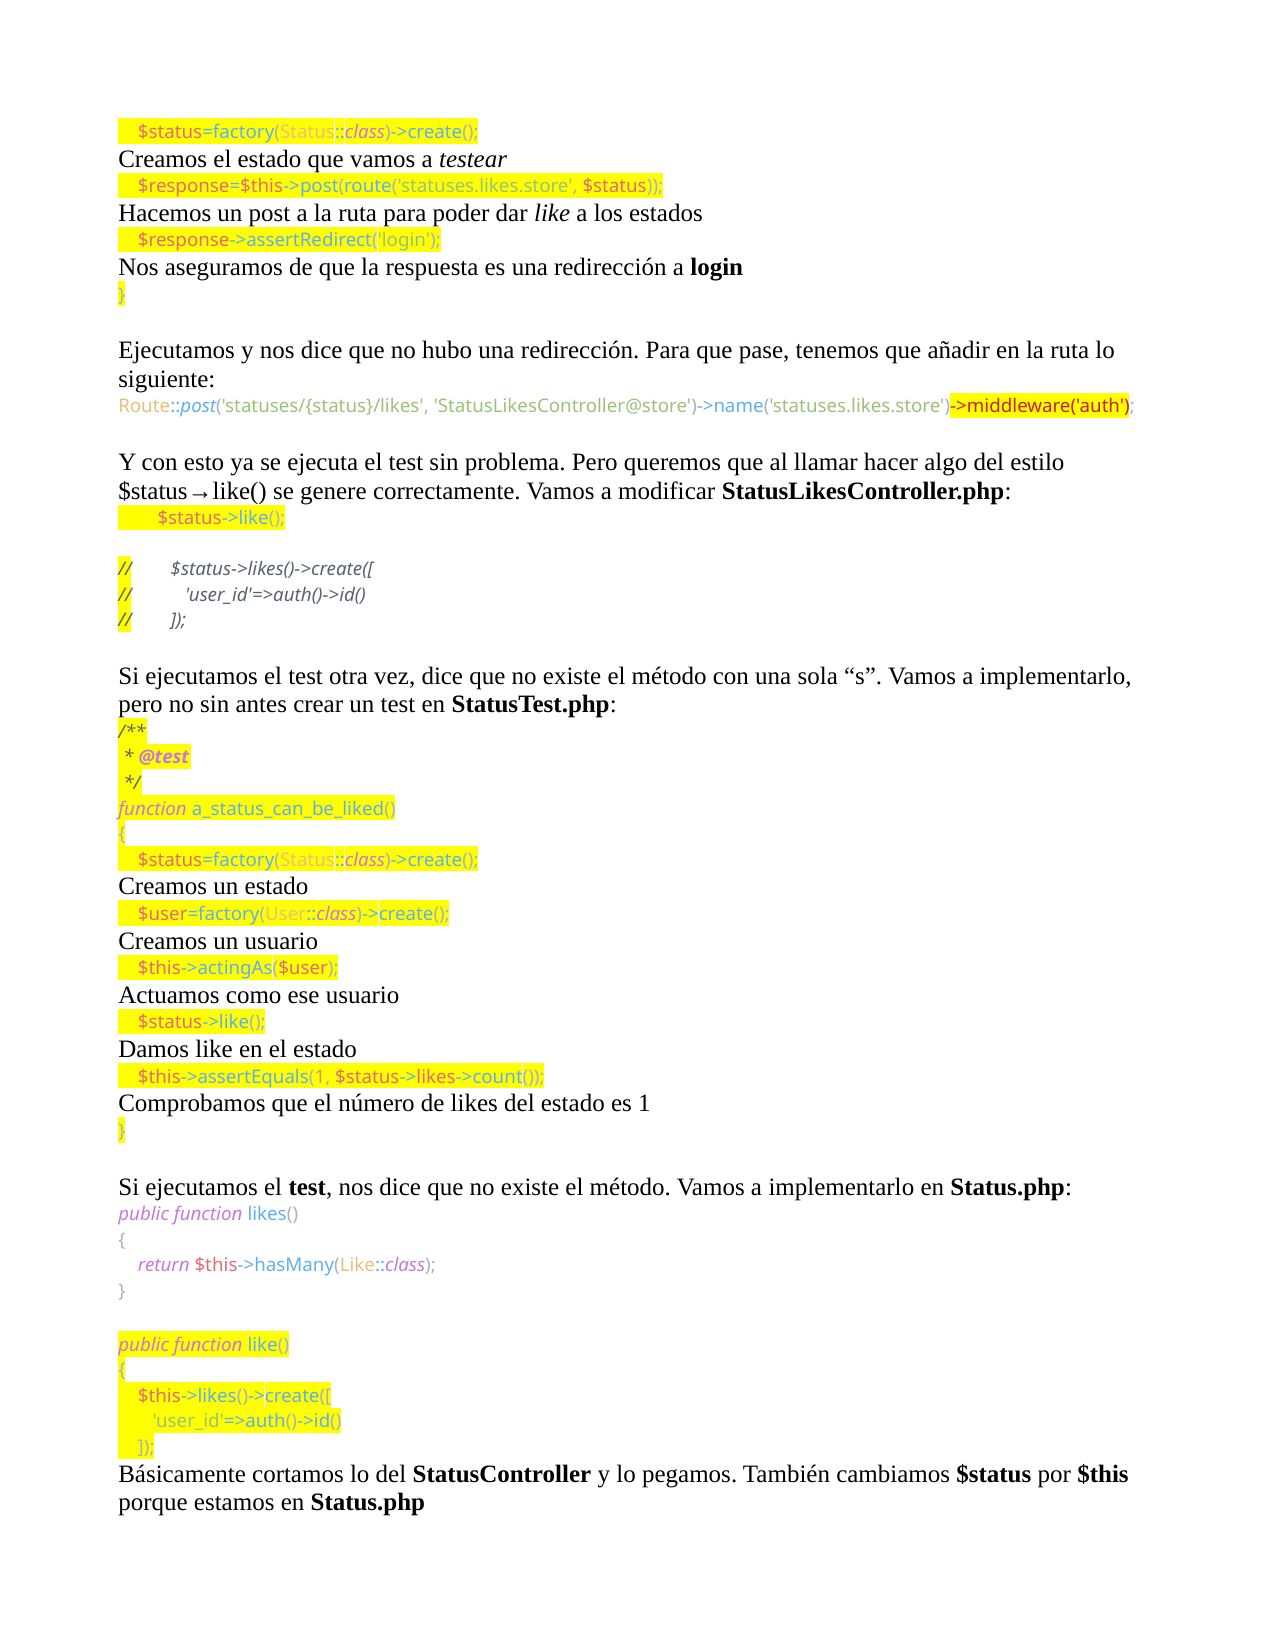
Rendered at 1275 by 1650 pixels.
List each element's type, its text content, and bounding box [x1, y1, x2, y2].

text Y con esto ya se ejecuta el test sin problema. Pero queremos que al llamar hacer algo del estilo [118, 447, 1157, 476]
text Si ejecutamos el test otra vez, dice que no existe el método con una sola “s”. Vamos a implementarlo, pero no sin antes crear un test en StatusTest.php: [118, 661, 1157, 718]
text $this->actingAs($user); Actuamos como ese usuario [118, 954, 1157, 1009]
text $status→like() se genere correctamente. Vamos a modificar StatusLikesController.php: [118, 476, 1157, 504]
text public function likes() { return $this->hasMany(Like::class); } public function like() { $this->likes()->create([ 'user_id'=>auth()->id() ]); Básicamente cortamos lo del StatusController y lo pegamos. También cambiamos $status por $this porque estamos en Status.php [118, 1200, 1157, 1516]
text Route::post('statuses/{status}/likes', 'StatusLikesController@store')->name('statuses.likes.store')->middleware('auth'); [118, 393, 1157, 447]
text $this->assertEquals(1, $status->likes->count()); Comprobamos que el número de likes del estado es 1 [118, 1063, 1157, 1117]
text /** * @test */ function a_status_can_be_liked() { $status=factory(Status::class)->create(); Creamos un estado [118, 718, 1157, 900]
text $status=factory(Status::class)->create(); Creamos el estado que vamos a testear [118, 118, 1157, 172]
text Si ejecutamos el test, nos dice que no existe el método. Vamos a implementarlo en Status.php: [118, 1172, 1157, 1200]
text } [118, 281, 1157, 306]
text $response=$this->post(route('statuses.likes.store', $status)); Hacemos un post a la ruta para poder dar like a los estados [118, 172, 1157, 227]
text $status->like(); Damos like en el estado [118, 1009, 1157, 1063]
text Ejecutamos y nos dice que no hubo una redirección. Para que pase, tenemos que añadir en la ruta lo siguiente: [118, 335, 1157, 393]
text } [118, 1117, 1157, 1143]
text $response->assertRedirect('login'); Nos aseguramos de que la respuesta es una redirección a login [118, 227, 1157, 281]
text $user=factory(User::class)->create(); Creamos un usuario [118, 900, 1157, 954]
text $status->like(); // $status->likes()->create([ // 'user_id'=>auth()->id() // ]); [118, 504, 1157, 632]
